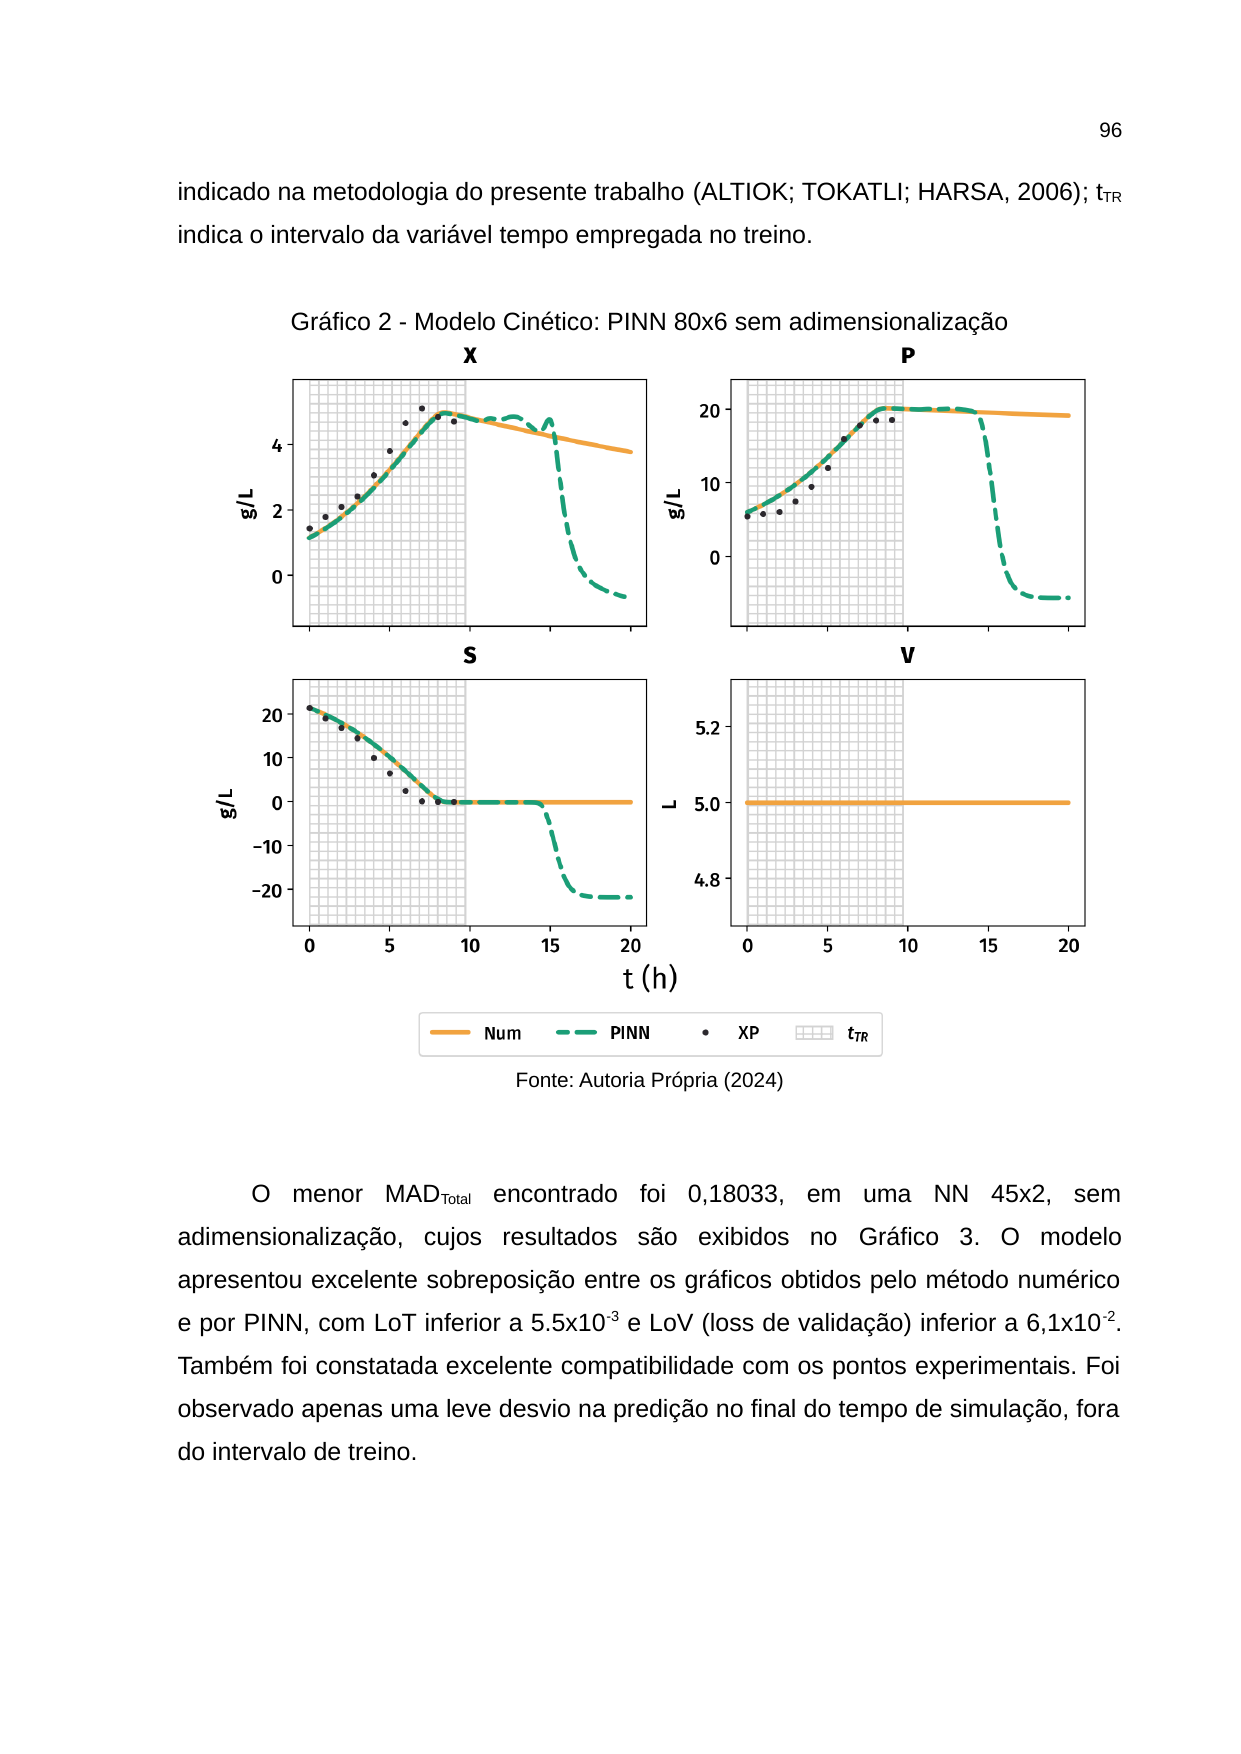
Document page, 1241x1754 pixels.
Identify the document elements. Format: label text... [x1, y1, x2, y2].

text indicado na metodologia do presente trabalho (ALTIOK; TOKATLI; HARSA, 2006); tTR indica o intervalo da variável tempo empregada no treino. [177, 177, 1122, 249]
text Fonte: Autoria Própria (2024) [177, 1060, 1122, 1092]
picture [177, 335, 1123, 1060]
text Gráfico 2 - Modelo Cinético: PINN 80x6 sem adimensionalização [177, 306, 1122, 335]
text O menor MADTotal encontrado foi 0,18033, em uma NN 45x2, sem adimensionalização, cujos resultados são exibidos no Gráfico 3. O modelo apresentou excelente sobreposição entre os gráficos obtidos pelo método numérico e por PINN, com LoT inferior a 5.5x10-3 e LoV (loss de validação) inferior a 6,1x10-2. Também foi constatada excelente compatibilidade com os pontos experimentais. Foi observado apenas uma leve desvio na predição no final do tempo de simulação, fora do intervalo de treino. [177, 1178, 1122, 1466]
